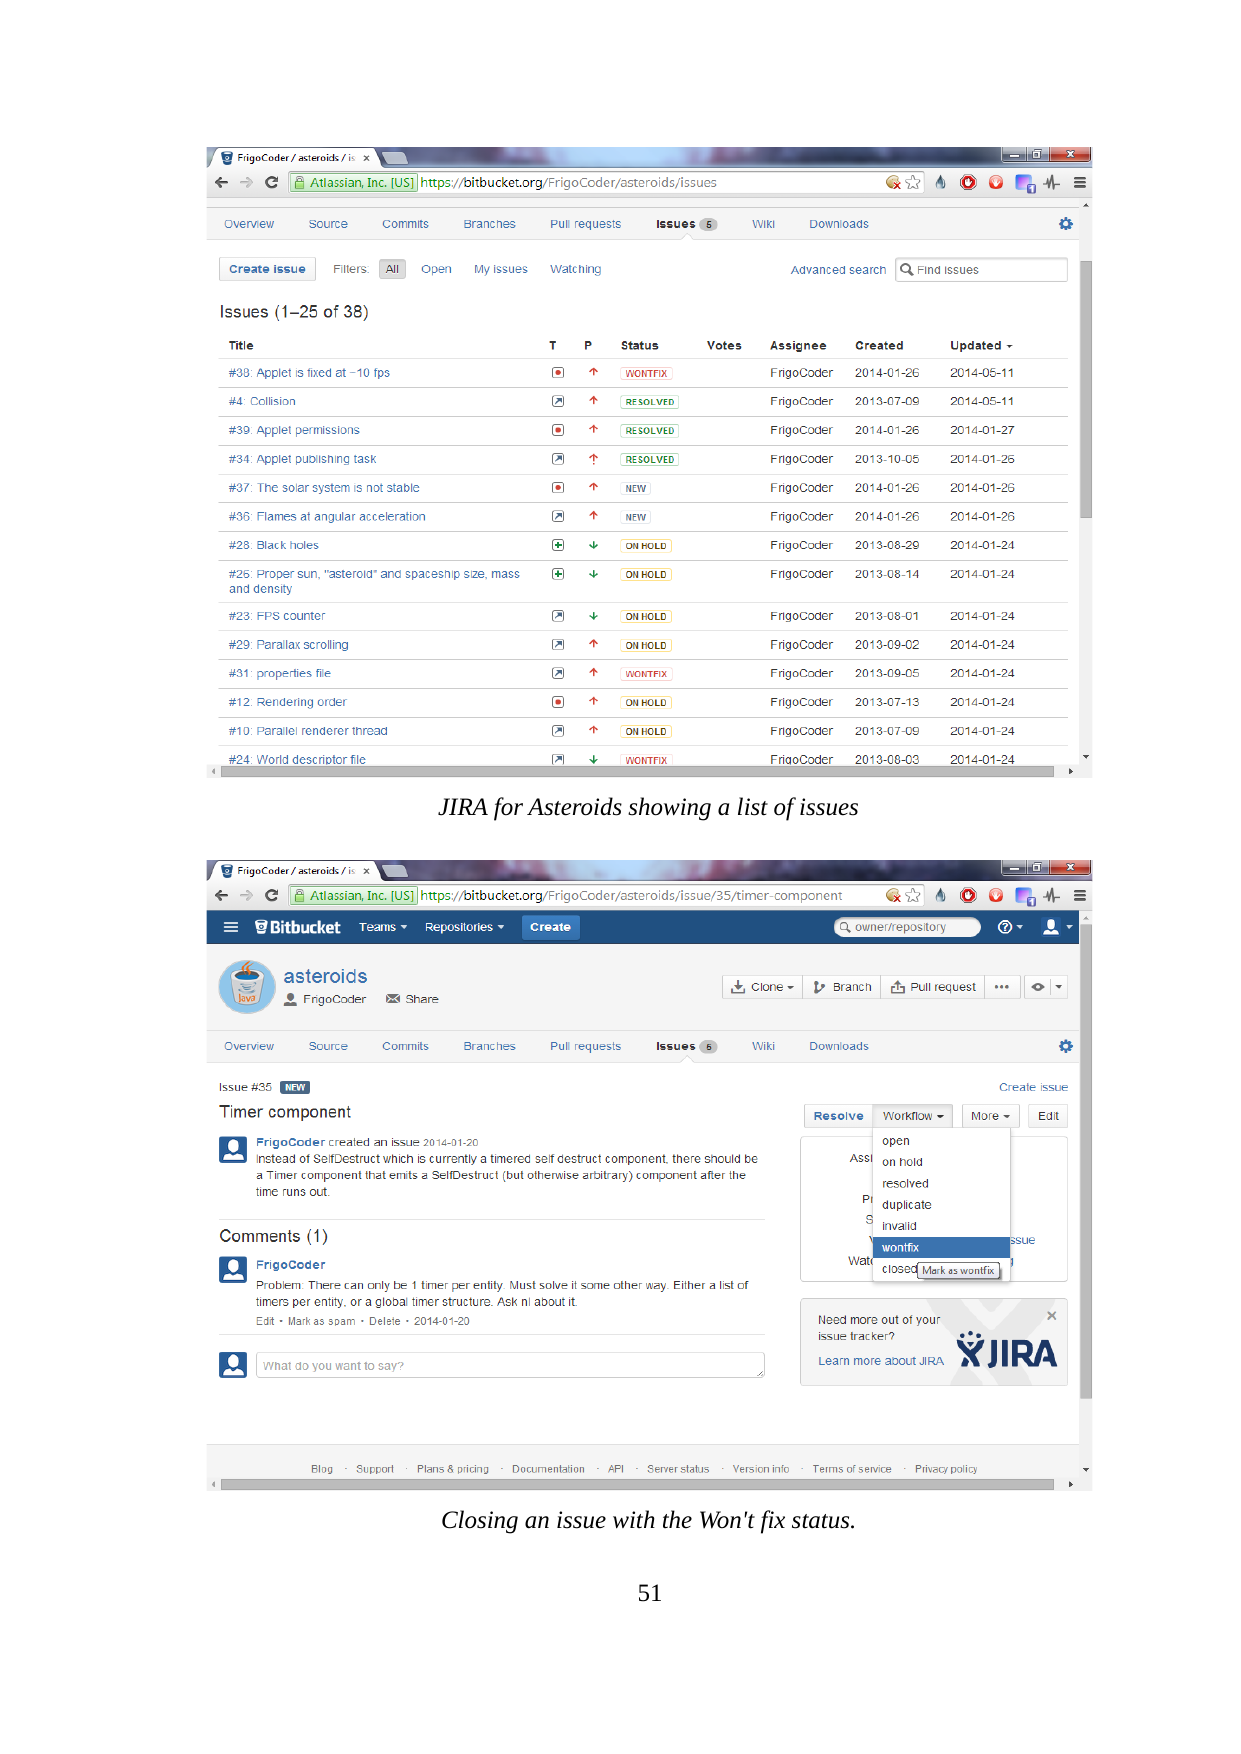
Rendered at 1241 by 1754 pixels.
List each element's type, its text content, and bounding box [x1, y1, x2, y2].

picture [206, 860, 1093, 1491]
picture [206, 147, 1093, 778]
text Closing an issue with the Won't fix status. [207, 1491, 1093, 1534]
text JIRA for Asteroids showing a list of issues [207, 778, 1093, 821]
